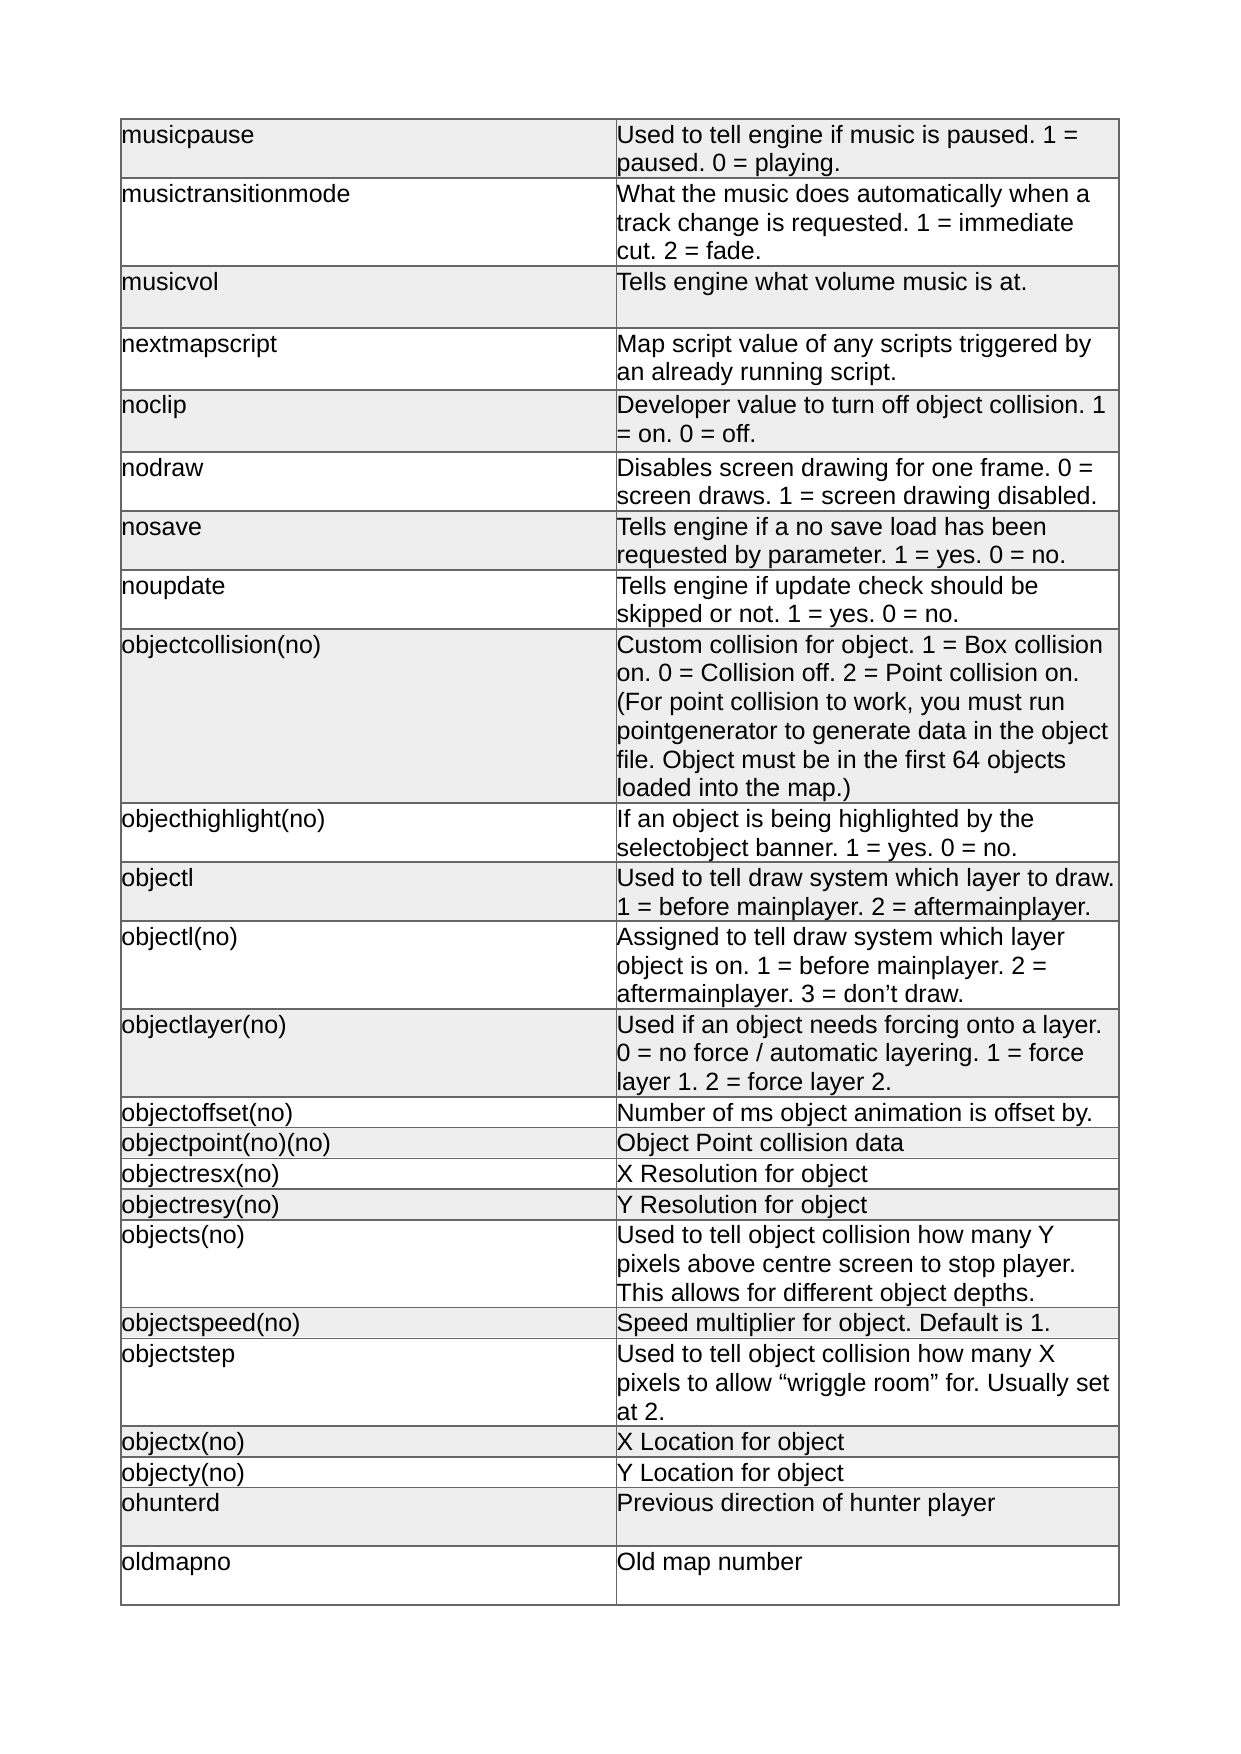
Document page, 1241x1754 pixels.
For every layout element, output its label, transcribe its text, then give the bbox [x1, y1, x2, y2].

table_cell Used if an object needs forcing onto a layer. 0 = no force / automatic layering. 1 = force layer 1. 2 = force layer 2. [617, 1010, 1118, 1096]
table_cell Old map number [617, 1547, 1118, 1604]
table_cell Custom collision for object. 1 = Box collision on. 0 = Collision off. 2 = Point collision on. (For point collision to work, you must run pointgenerator to generate data in the object file. Object must be in the first 64 objects loaded into the map.) [617, 630, 1118, 802]
table_cell musicpause [122, 120, 616, 177]
table_cell objectresx(no) [122, 1159, 616, 1188]
table_cell Used to tell object collision how many Y pixels above centre screen to stop player. This allows for different object depths. [617, 1221, 1118, 1307]
table_cell Speed multiplier for object. Default is 1. [617, 1308, 1118, 1337]
table_cell Tells engine if a no save load has been requested by parameter. 1 = yes. 0 = no. [617, 512, 1118, 569]
table_cell objectresy(no) [122, 1190, 616, 1219]
table_cell Used to tell engine if music is paused. 1 = paused. 0 = playing. [617, 120, 1118, 177]
table_cell objectoffset(no) [122, 1098, 616, 1127]
table_cell ohunterd [122, 1488, 616, 1545]
table_cell X Location for object [617, 1427, 1118, 1456]
table_cell noupdate [122, 571, 616, 628]
table_cell Map script value of any scripts triggered by an already running script. [617, 329, 1118, 389]
table_cell nextmapscript [122, 329, 616, 389]
table_cell objects(no) [122, 1221, 616, 1307]
table_cell objectcollision(no) [122, 630, 616, 802]
table_cell Object Point collision data [617, 1128, 1118, 1157]
table_cell Used to tell draw system which layer to draw. 1 = before mainplayer. 2 = aftermainplayer. [617, 863, 1118, 920]
table_cell X Resolution for object [617, 1159, 1118, 1188]
table_cell Tells engine if update check should be skipped or not. 1 = yes. 0 = no. [617, 571, 1118, 628]
table_cell musicvol [122, 267, 616, 327]
table_cell objectl [122, 863, 616, 920]
table_cell musictransitionmode [122, 179, 616, 265]
table_cell If an object is being highlighted by the selectobject banner. 1 = yes. 0 = no. [617, 804, 1118, 861]
table_cell Developer value to turn off object collision. 1 = on. 0 = off. [617, 391, 1118, 451]
table_cell objectlayer(no) [122, 1010, 616, 1096]
table_cell Assigned to tell draw system which layer object is on. 1 = before mainplayer. 2 = aftermainplayer. 3 = don’t draw. [617, 922, 1118, 1008]
table_cell Disables screen drawing for one frame. 0 = screen draws. 1 = screen drawing disabled. [617, 453, 1118, 510]
table_cell objecty(no) [122, 1458, 616, 1487]
table_cell objectstep [122, 1339, 616, 1425]
table_cell Y Resolution for object [617, 1190, 1118, 1219]
table_cell Previous direction of hunter player [617, 1488, 1118, 1545]
table_cell nosave [122, 512, 616, 569]
table_cell nodraw [122, 453, 616, 510]
table_cell Number of ms object animation is offset by. [617, 1098, 1118, 1127]
table_cell objecthighlight(no) [122, 804, 616, 861]
table_cell objectl(no) [122, 922, 616, 1008]
table_cell objectpoint(no)(no) [122, 1128, 616, 1157]
table_cell objectx(no) [122, 1427, 616, 1456]
table_cell noclip [122, 391, 616, 451]
table_cell oldmapno [122, 1547, 616, 1604]
table_cell Used to tell object collision how many X pixels to allow “wriggle room” for. Usually set at 2. [617, 1339, 1118, 1425]
table_cell Tells engine what volume music is at. [617, 267, 1118, 327]
table_cell objectspeed(no) [122, 1308, 616, 1337]
table_cell Y Location for object [617, 1458, 1118, 1487]
table_cell What the music does automatically when a track change is requested. 1 = immediate cut. 2 = fade. [617, 179, 1118, 265]
